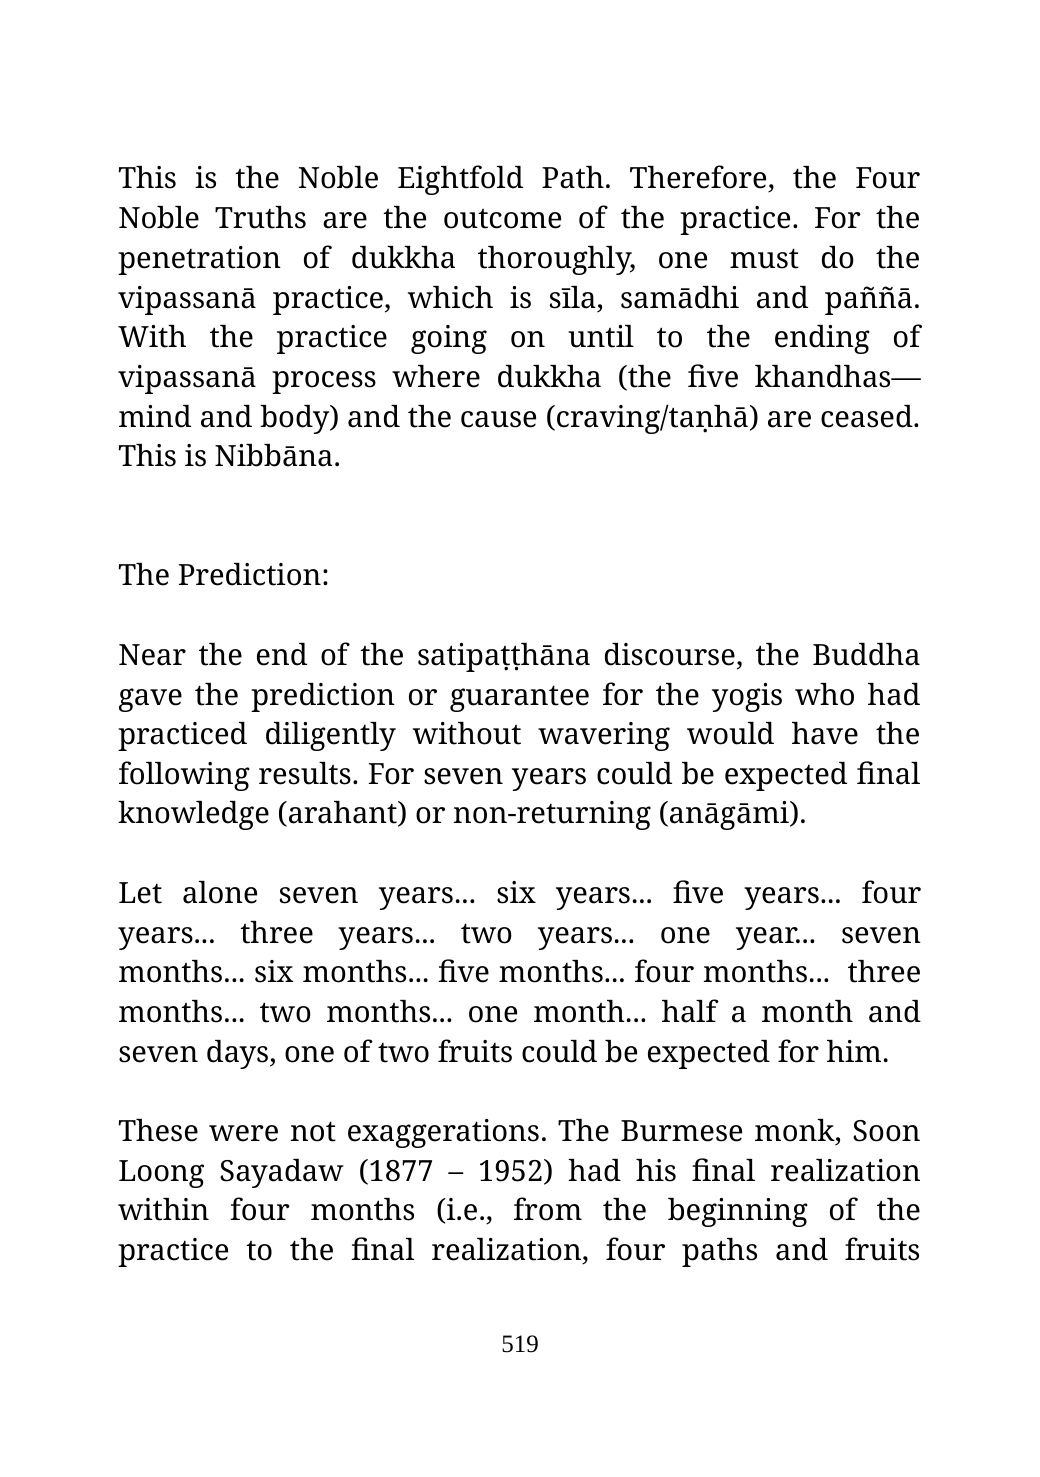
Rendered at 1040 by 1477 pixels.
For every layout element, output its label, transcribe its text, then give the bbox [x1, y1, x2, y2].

text This is the Noble Eightfold Path. Therefore, the Four Noble Truths are the outcome of the practice. For the penetration of dukkha thoroughly, one must do the vipassanā practice, which is sīla, samādhi and paññā. With the practice going on until to the ending of vipassanā process where dukkha (the five khandhas—mind and body) and the cause (craving/taṇhā) are ceased. This is Nibbāna. The Prediction: Near the end of the satipaṭṭhāna discourse, the Buddha gave the prediction or guarantee for the yogis who had practiced diligently without wavering would have the following results. For seven years could be expected final knowledge (arahant) or non-returning (anāgāmi). Let alone seven years... six years... five years... four years... three years... two years... one year... seven months... six months... five months... four months... three months... two months... one month... half a month and seven days, one of two fruits could be expected for him. These were not exaggerations. The Burmese monk, Soon Loong Sayadaw (1877 – 1952) had his final realization within four months (i.e., from the beginning of the practice to the final realization, four paths and fruits [118, 118, 922, 1269]
